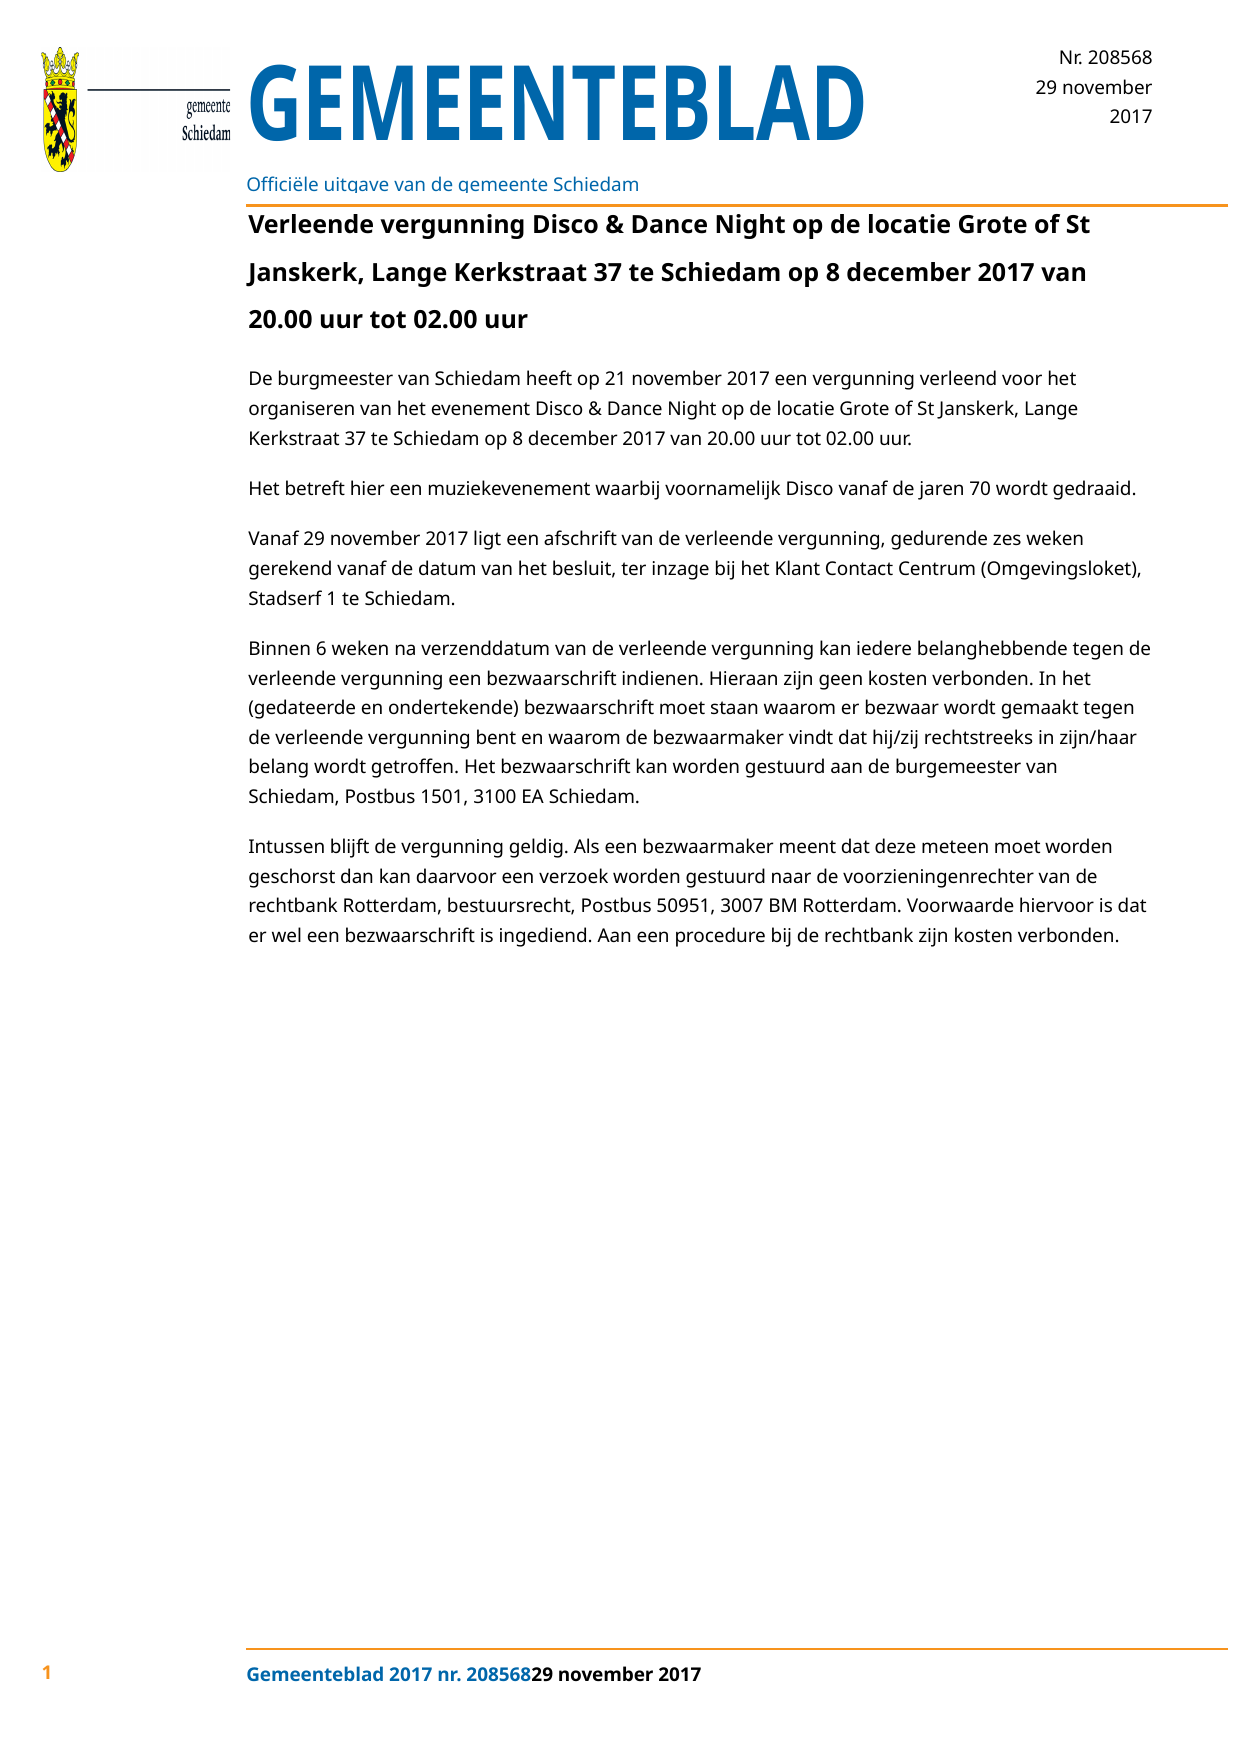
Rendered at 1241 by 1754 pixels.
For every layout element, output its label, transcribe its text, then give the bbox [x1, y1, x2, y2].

text De burgmeester van Schiedam heeft op 21 november 2017 een vergunning verleend voor het organiseren van het evenement Disco & Dance Night op de locatie Grote of St Janskerk, Lange Kerkstraat 37 te Schiedam op 8 december 2017 van 20.00 uur tot 02.00 uur. [248, 366, 1152, 450]
picture [41, 47, 231, 172]
text Binnen 6 weken na verzenddatum van de verleende vergunning kan iedere belanghebbende tegen de verleende vergunning een bezwaarschrift indienen. Hieraan zijn geen kosten verbonden. In het (gedateerde en ondertekende) bezwaarschrift moet staan waarom er bezwaar wordt gemaakt tegen de verleende vergunning bent en waarom de bezwaarmaker vindt dat hij/zij rechtstreeks in zijn/haar belang wordt getroffen. Het bezwaarschrift kan worden gestuurd aan de burgemeester van Schiedam, Postbus 1501, 3100 EA Schiedam. [248, 635, 1152, 809]
text Intussen blijft de vergunning geldig. Als een bezwaarmaker meent dat deze meteen moet worden geschorst dan kan daarvoor een verzoek worden gestuurd naar de voorzieningenrechter van de rechtbank Rotterdam, bestuursrecht, Postbus 50951, 3007 BM Rotterdam. Voorwaarde hiervoor is dat er wel een bezwaarschrift is ingediend. Aan een procedure bij de rechtbank zijn kosten verbonden. [248, 833, 1152, 948]
text Vanaf 29 november 2017 ligt een afschrift van de verleende vergunning, gedurende zes weken gerekend vanaf de datum van het besluit, ter inzage bij het Klant Contact Centrum (Omgevingsloket), Stadserf 1 te Schiedam. [248, 526, 1152, 610]
text Het betreft hier een muziekevenement waarbij voornamelijk Disco vanaf de jaren 70 wordt gedraaid. [248, 475, 1152, 501]
text Verleende vergunning Disco & Dance Night op de locatie Grote of St Janskerk, Lange Kerkstraat 37 te Schiedam op 8 december 2017 van 20.00 uur tot 02.00 uur [248, 207, 1152, 336]
